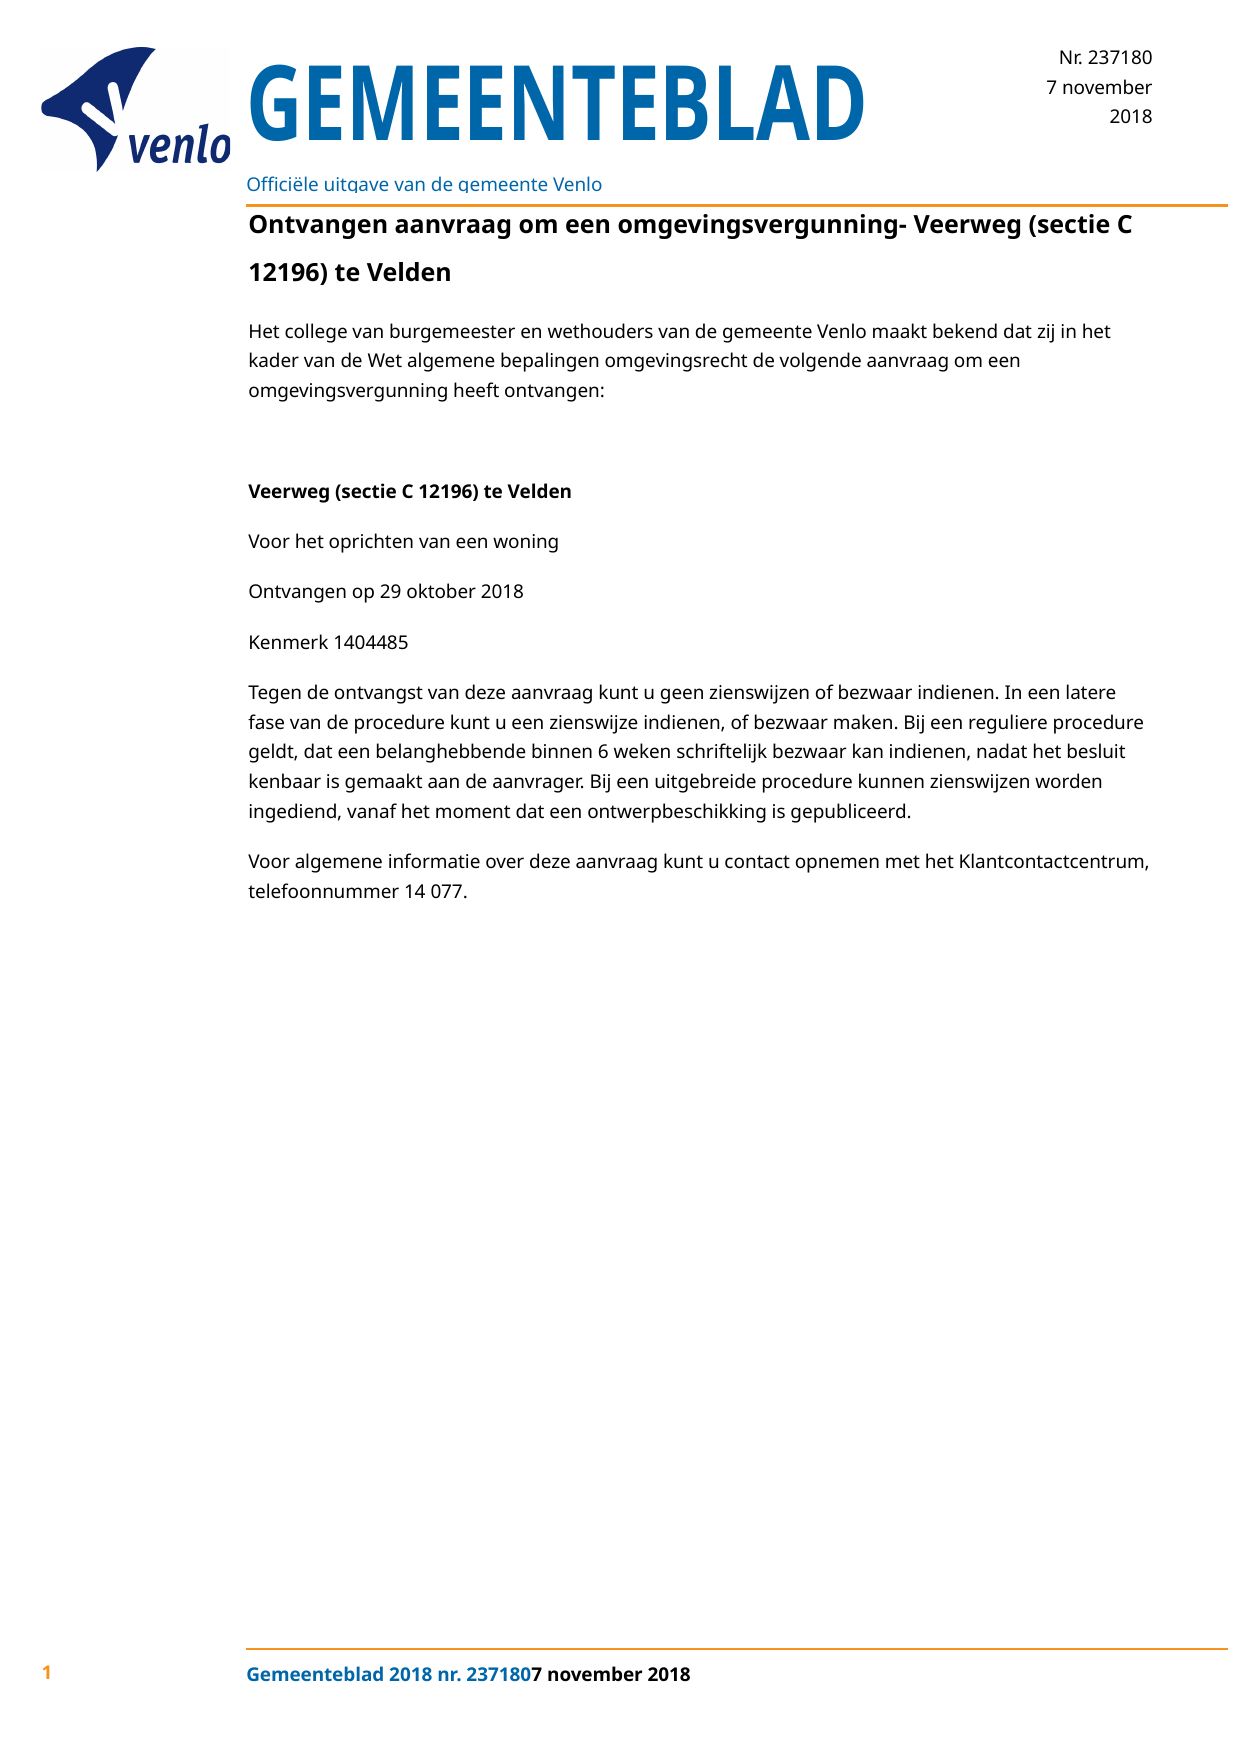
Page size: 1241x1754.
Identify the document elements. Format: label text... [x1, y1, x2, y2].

text Voor algemene informatie over deze aanvraag kunt u contact opnemen met het Klantcontactcentrum, telefoonnummer 14 077. [248, 848, 1152, 904]
text Voor het oprichten van een woning [248, 528, 1152, 554]
text Kenmerk 1404485 [248, 629, 1152, 655]
text Ontvangen op 29 oktober 2018 [248, 579, 1152, 604]
text Veerweg (sectie C 12196) te Velden [248, 478, 1152, 504]
text Tegen de ontvangst van deze aanvraag kunt u geen zienswijzen of bezwaar indienen. In een latere fase van de procedure kunt u een zienswijze indienen, of bezwaar maken. Bij een reguliere procedure geldt, dat een belanghebbende binnen 6 weken schriftelijk bezwaar kan indienen, nadat het besluit kenbaar is gemaakt aan de aanvrager. Bij een uitgebreide procedure kunnen zienswijzen worden ingediend, vanaf het moment dat een ontwerpbeschikking is gepubliceerd. [248, 679, 1152, 824]
text Het college van burgemeester en wethouders van de gemeente Venlo maakt bekend dat zij in het kader van de Wet algemene bepalingen omgevingsrecht de volgende aanvraag om een omgevingsvergunning heeft ontvangen: [248, 318, 1152, 403]
text Ontvangen aanvraag om een omgevingsvergunning- Veerweg (sectie C 12196) te Velden [248, 207, 1152, 288]
picture [41, 47, 231, 172]
